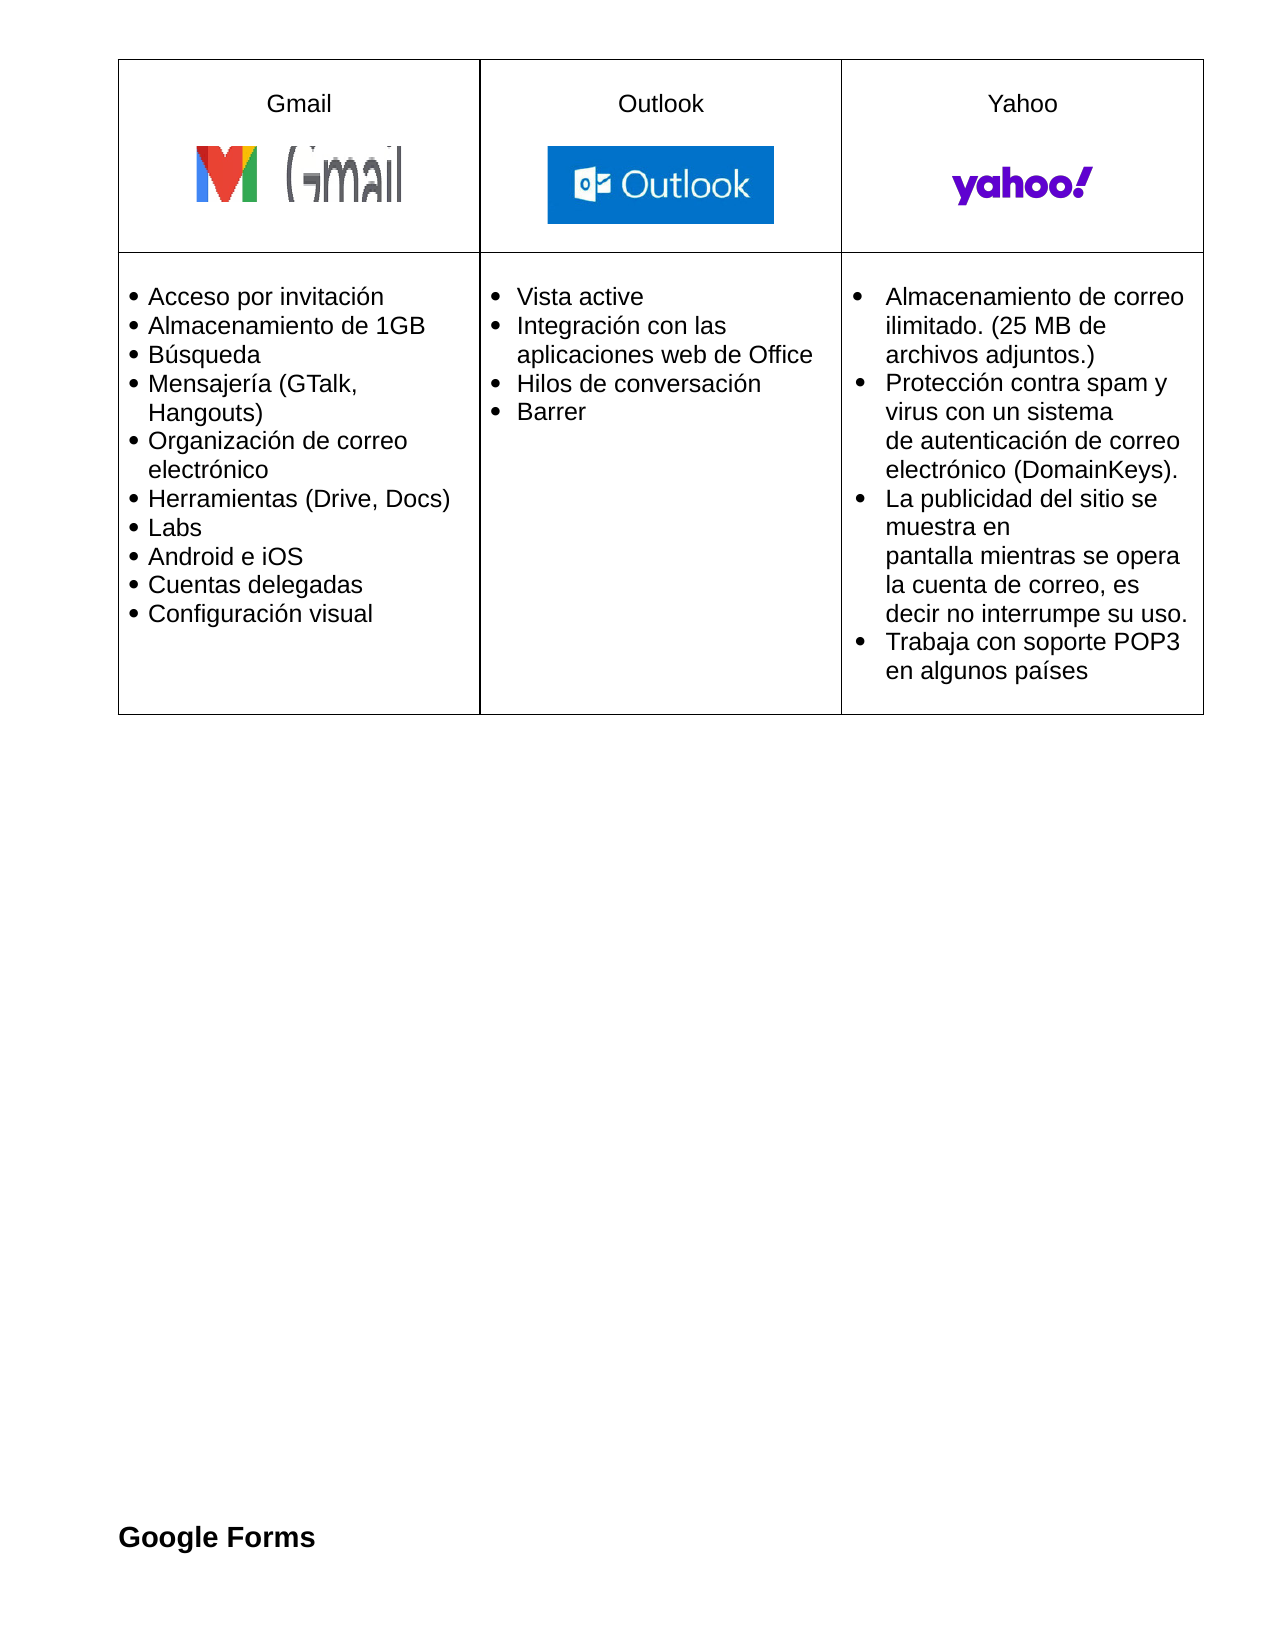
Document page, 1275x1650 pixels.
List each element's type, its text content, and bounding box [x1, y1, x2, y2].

table_header Yahoo [842, 60, 1203, 252]
table_cell Vista active Integración con las aplicaciones web de Office Hilos de conversación Barrer [481, 253, 841, 714]
table_header Gmail [119, 60, 479, 252]
table_header Outlook [481, 60, 841, 252]
table_cell Almacenamiento de correo ilimitado. (25 MB de archivos adjuntos.) Protección contra spam y virus con un sistema de autenticación de correo electrónico (DomainKeys). La publicidad del sitio se muestra en pantalla mientras se opera la cuenta de correo, es decir no interrumpe su uso. Trabaja con soporte POP3 en algunos países [842, 253, 1203, 714]
text Google Forms [118, 1520, 1205, 1553]
table_cell Acceso por invitación Almacenamiento de 1GB Búsqueda Mensajería (GTalk, Hangouts) Organización de correo electrónico Herramientas (Drive, Docs) Labs Android e iOS Cuentas delegadas Configuración visual [119, 253, 479, 714]
